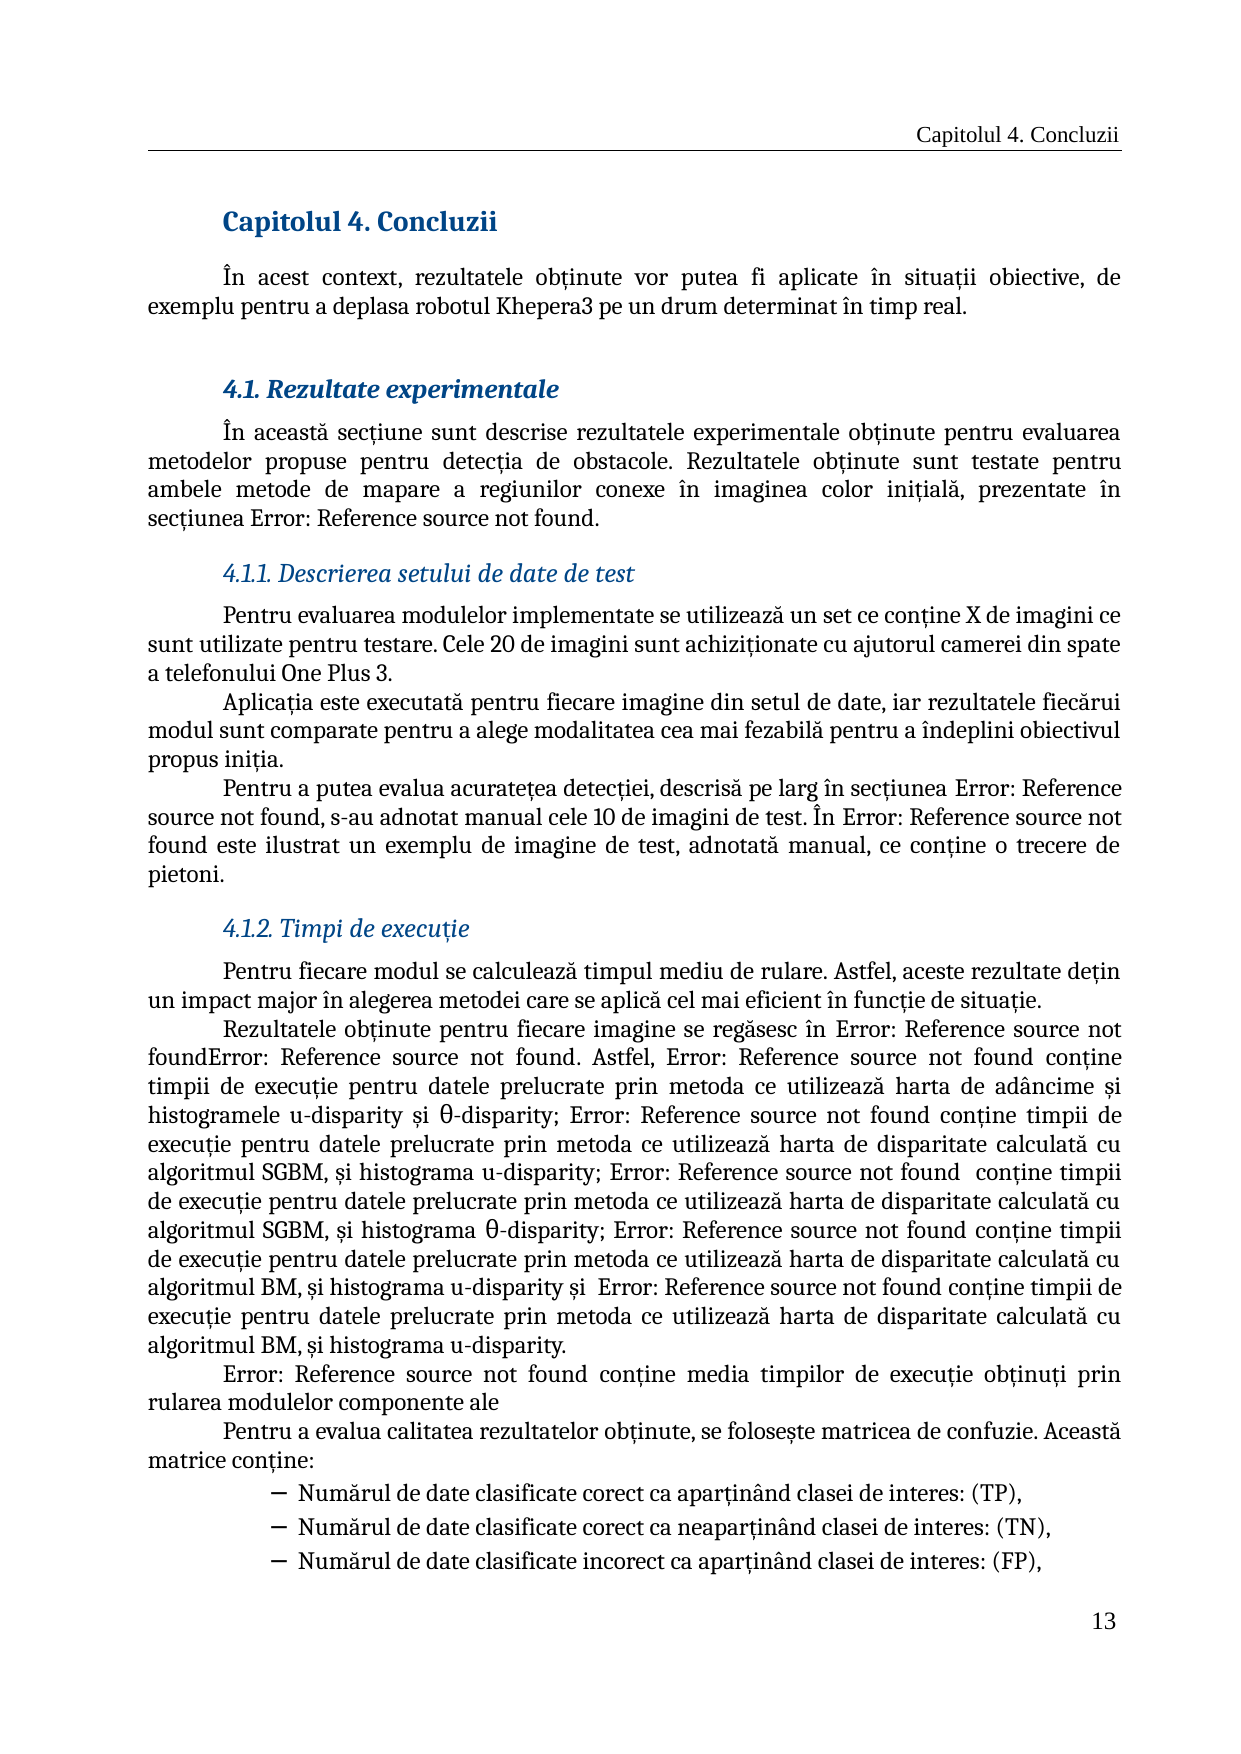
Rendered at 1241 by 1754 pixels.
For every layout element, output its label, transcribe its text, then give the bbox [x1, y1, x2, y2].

text În această secțiune sunt descrise rezultatele experimentale obținute pentru evaluarea metodelor propuse pentru detecția de obstacole. Rezultatele obținute sunt testate pentru ambele metode de mapare a regiunilor conexe în imaginea color inițială, prezentate în secțiunea Error: Reference source not found. [148, 418, 1122, 533]
text Pentru a evalua calitatea rezultatelor obținute, se folosește matricea de confuzie. Această matrice conține: [148, 1417, 1122, 1474]
subtitle Timpi de execuție [223, 913, 1122, 945]
text Rezultatele obținute pentru fiecare imagine se regăsesc în Error: Reference source not foundError: Reference source not found. Astfel, Error: Reference source not found conține timpii de execuție pentru datele prelucrate prin metoda ce utilizează harta de adâncime și histogramele u-disparity și θ-disparity; Error: Reference source not found conține timpii de execuție pentru datele prelucrate prin metoda ce utilizează harta de disparitate calculată cu algoritmul SGBM, și histograma u-disparity; Error: Reference source not found conține timpii de execuție pentru datele prelucrate prin metoda ce utilizează harta de disparitate calculată cu algoritmul SGBM, și histograma θ‑disparity; Error: Reference source not found conține timpii de execuție pentru datele prelucrate prin metoda ce utilizează harta de disparitate calculată cu algoritmul BM, și histograma u-disparity și Error: Reference source not found conține timpii de execuție pentru datele prelucrate prin metoda ce utilizează harta de disparitate calculată cu algoritmul BM, și histograma u-disparity. [148, 1014, 1122, 1359]
text Pentru evaluarea modulelor implementate se utilizează un set ce conține X de imagini ce sunt utilizate pentru testare. Cele 20 de imagini sunt achiziționate cu ajutorul camerei din spate a telefonului One Plus 3. [148, 601, 1122, 687]
text Aplicația este executată pentru fiecare imagine din setul de date, iar rezultatele fiecărui modul sunt comparate pentru a alege modalitatea cea mai fezabilă pentru a îndeplini obiectivul propus iniția. [148, 687, 1122, 774]
list Numărul de date clasificate corect ca aparținând clasei de interes: (TP), [279, 1474, 1122, 1509]
subtitle Concluzii [148, 205, 1122, 238]
text Pentru fiecare modul se calculează timpul mediu de rulare. Astfel, aceste rezultate dețin un impact major în alegerea metodei care se aplică cel mai eficient în funcție de situație. [148, 957, 1122, 1014]
text Error: Reference source not found conține media timpilor de execuție obținuți prin rularea modulelor componente ale [148, 1359, 1122, 1417]
list Numărul de date clasificate incorect ca aparținând clasei de interes: (FP), [279, 1543, 1122, 1577]
subtitle Rezultate experimentale [223, 374, 1122, 406]
list Numărul de date clasificate corect ca neaparținând clasei de interes: (TN), [279, 1509, 1122, 1543]
text Pentru a putea evalua acuratețea detecției, descrisă pe larg în secțiunea Error: Reference source not found, s-au adnotat manual cele 10 de imagini de test. În Error: Reference source not found este ilustrat un exemplu de imagine de test, adnotată manual, ce conține o trecere de pietoni. [148, 774, 1122, 889]
text În acest context, rezultatele obținute vor putea fi aplicate în situații obiective, de exemplu pentru a deplasa robotul Khepera3 pe un drum determinat în timp real. [148, 263, 1122, 321]
subtitle Descrierea setului de date de test [223, 558, 1122, 589]
